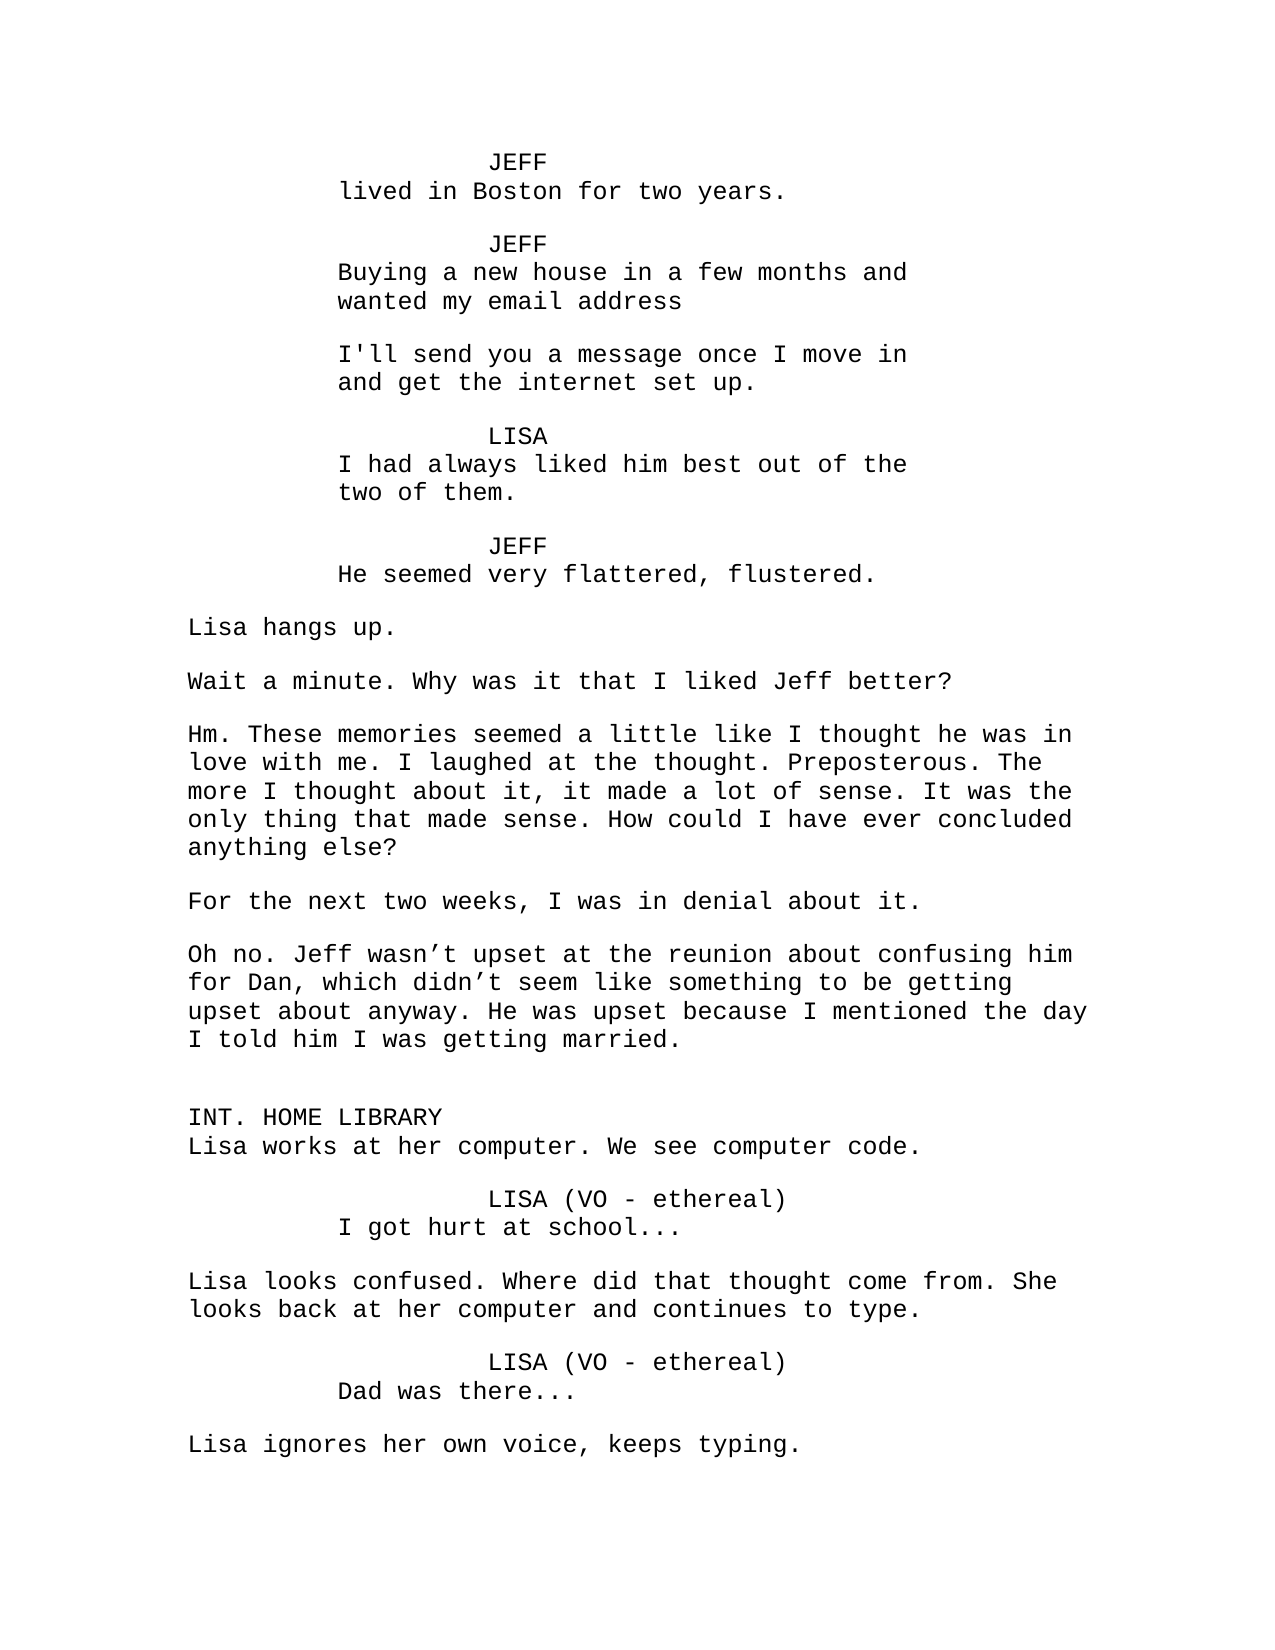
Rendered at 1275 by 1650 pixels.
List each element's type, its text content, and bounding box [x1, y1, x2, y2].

text Lisa works at her computer. We see computer code. [187, 1133, 1087, 1162]
text JEFF [187, 232, 1087, 260]
text Hm. These memories seemed a little like I thought he was in love with me. I laughed at the thought. Preposterous. The more I thought about it, it made a lot of sense. It was the only thing that made sense. How could I have ever concluded anything else? [187, 722, 1087, 863]
text Dad was there... [337, 1378, 937, 1407]
text LISA (VO - ethereal) [187, 1187, 1087, 1215]
text Lisa hangs up. [187, 615, 1087, 643]
text JEFF [187, 150, 1087, 178]
text LISA (VO - ethereal) [187, 1350, 1087, 1378]
text Lisa looks confused. Where did that thought come from. She looks back at her computer and continues to type. [187, 1268, 1087, 1325]
text I had always liked him best out of the two of them. [337, 452, 937, 508]
text lived in Boston for two years. [337, 178, 937, 207]
text Buying a new house in a few months and wanted my email address [337, 260, 937, 317]
text He seemed very flattered, flustered. [337, 562, 937, 590]
text For the next two weeks, I was in denial about it. [187, 888, 1087, 917]
text Lisa ignores her own voice, keeps typing. [187, 1432, 1087, 1460]
text LISA [187, 423, 1087, 452]
text I'll send you a message once I move in and get the internet set up. [337, 342, 937, 398]
text I got hurt at school... [337, 1215, 937, 1243]
subtitle INT. HOME LIBRARY [187, 1105, 1087, 1133]
text Wait a minute. Why was it that I liked Jeff better? [187, 668, 1087, 697]
text JEFF [187, 533, 1087, 562]
text Oh no. Jeff wasn’t upset at the reunion about confusing him for Dan, which didn’t seem like something to be getting upset about anyway. He was upset because I mentioned the day I told him I was getting married. [187, 942, 1087, 1055]
